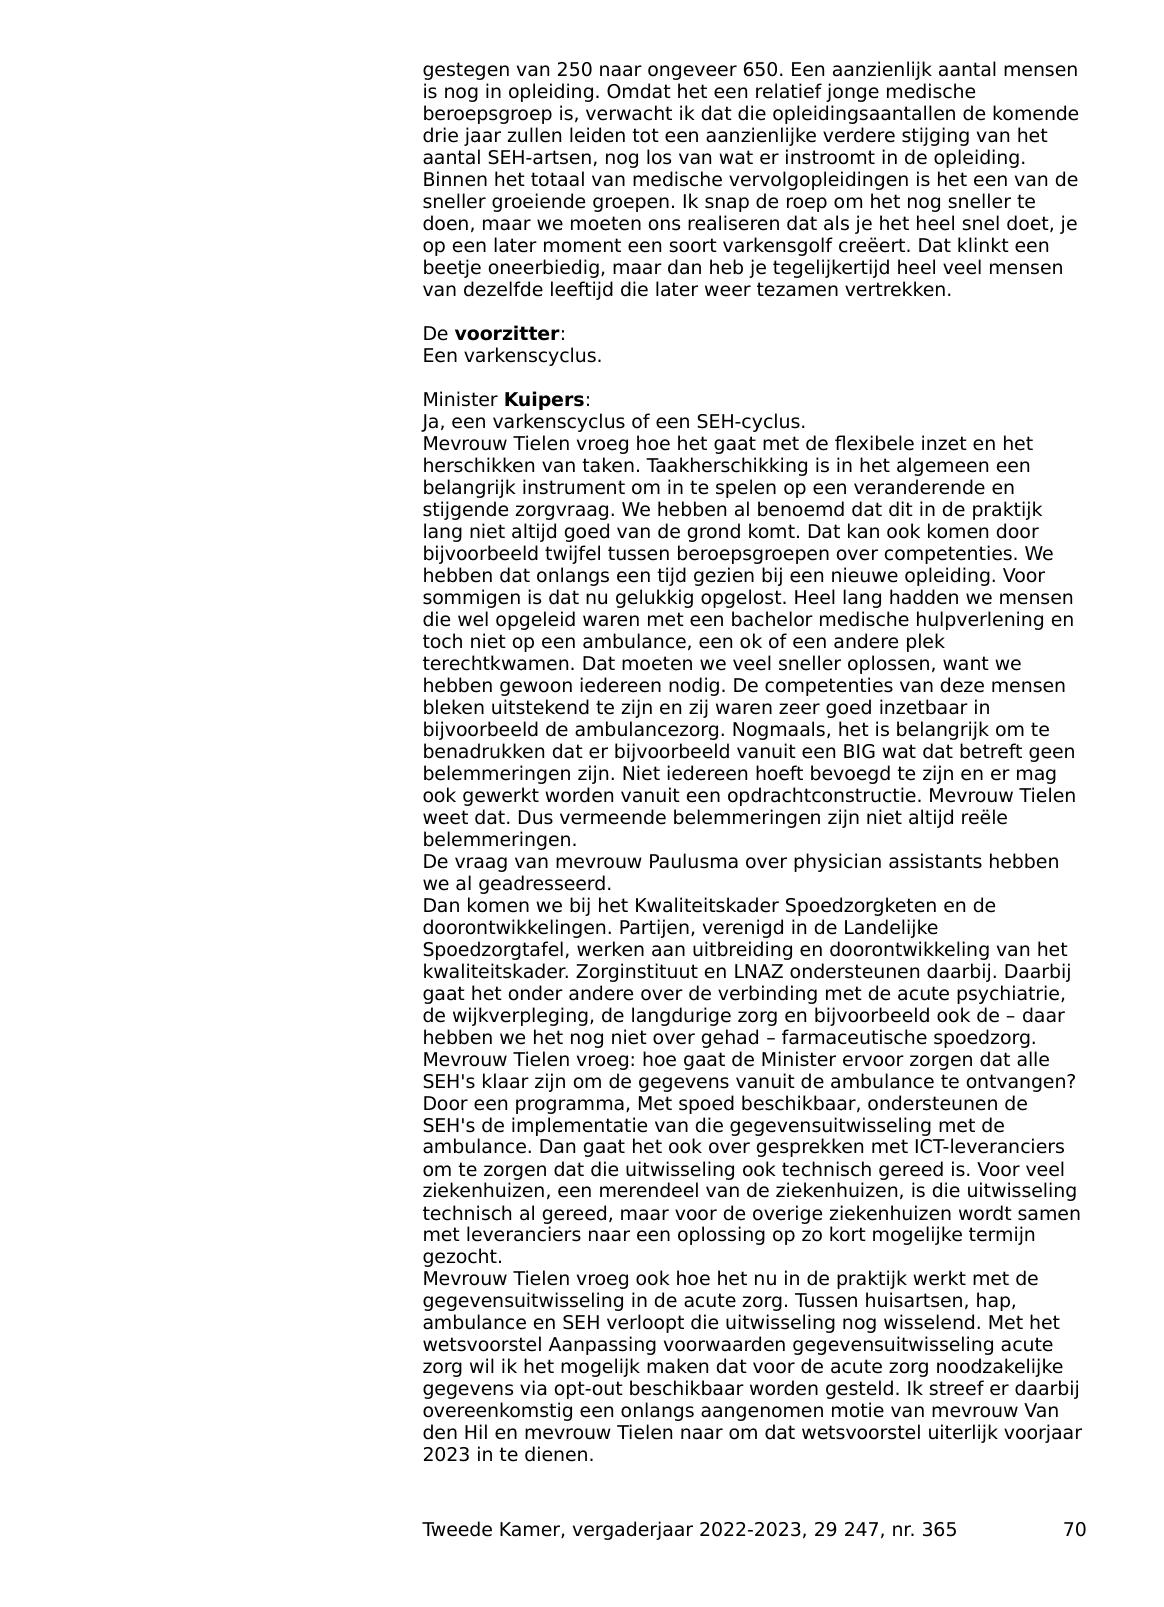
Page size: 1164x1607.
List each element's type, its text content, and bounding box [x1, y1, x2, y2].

text Een varkenscyclus. [422, 345, 1087, 367]
text Ja, een varkenscyclus of een SEH-cyclus. [422, 411, 1087, 433]
text Mevrouw Tielen vroeg ook hoe het nu in de praktijk werkt met de gegevensuitwisseling in de acute zorg. Tussen huisartsen, hap, ambulance en SEH verloopt die uitwisseling nog wisselend. Met het wetsvoorstel Aanpassing voorwaarden gegevensuitwisseling acute zorg wil ik het mogelijk maken dat voor de acute zorg noodzakelijke gegevens via opt-out beschikbaar worden gesteld. Ik streef er daarbij overeenkomstig een onlangs aangenomen motie van mevrouw Van den Hil en mevrouw Tielen naar om dat wetsvoorstel uiterlijk voorjaar 2023 in te dienen. [422, 1268, 1087, 1466]
text Dan komen we bij het Kwaliteitskader Spoedzorgketen en de doorontwikkelingen. Partijen, verenigd in de Landelijke Spoedzorgtafel, werken aan uitbreiding en doorontwikkeling van het kwaliteitskader. Zorginstituut en LNAZ ondersteunen daarbij. Daarbij gaat het onder andere over de verbinding met de acute psychiatrie, de wijkverpleging, de langdurige zorg en bijvoorbeeld ook de – daar hebben we het nog niet over gehad – farmaceutische spoedzorg. [422, 895, 1087, 1048]
text gestegen van 250 naar ongeveer 650. Een aanzienlijk aantal mensen is nog in opleiding. Omdat het een relatief jonge medische beroepsgroep is, verwacht ik dat die opleidingsaantallen de komende drie jaar zullen leiden tot een aanzienlijke verdere stijging van het aantal SEH-artsen, nog los van wat er instroomt in de opleiding. Binnen het totaal van medische vervolgopleidingen is het een van de sneller groeiende groepen. Ik snap de roep om het nog sneller te doen, maar we moeten ons realiseren dat als je het heel snel doet, je op een later moment een soort varkensgolf creëert. Dat klinkt een beetje oneerbiedig, maar dan heb je tegelijkertijd heel veel mensen van dezelfde leeftijd die later weer tezamen vertrekken. [422, 59, 1087, 301]
text Mevrouw Tielen vroeg: hoe gaat de Minister ervoor zorgen dat alle SEH's klaar zijn om de gegevens vanuit de ambulance te ontvangen? Door een programma, Met spoed beschikbaar, ondersteunen de SEH's de implementatie van die gegevensuitwisseling met de ambulance. Dan gaat het ook over gesprekken met ICT-leveranciers om te zorgen dat die uitwisseling ook technisch gereed is. Voor veel ziekenhuizen, een merendeel van de ziekenhuizen, is die uitwisseling technisch al gereed, maar voor de overige ziekenhuizen wordt samen met leveranciers naar een oplossing op zo kort mogelijke termijn gezocht. [422, 1048, 1087, 1268]
text De voorzitter: [422, 323, 1087, 345]
text Mevrouw Tielen vroeg hoe het gaat met de flexibele inzet en het herschikken van taken. Taakherschikking is in het algemeen een belangrijk instrument om in te spelen op een veranderende en stijgende zorgvraag. We hebben al benoemd dat dit in de praktijk lang niet altijd goed van de grond komt. Dat kan ook komen door bijvoorbeeld twijfel tussen beroepsgroepen over competenties. We hebben dat onlangs een tijd gezien bij een nieuwe opleiding. Voor sommigen is dat nu gelukkig opgelost. Heel lang hadden we mensen die wel opgeleid waren met een bachelor medische hulpverlening en toch niet op een ambulance, een ok of een andere plek terechtkwamen. Dat moeten we veel sneller oplossen, want we hebben gewoon iedereen nodig. De competenties van deze mensen bleken uitstekend te zijn en zij waren zeer goed inzetbaar in bijvoorbeeld de ambulancezorg. Nogmaals, het is belangrijk om te benadrukken dat er bijvoorbeeld vanuit een BIG wat dat betreft geen belemmeringen zijn. Niet iedereen hoeft bevoegd te zijn en er mag ook gewerkt worden vanuit een opdrachtconstructie. Mevrouw Tielen weet dat. Dus vermeende belemmeringen zijn niet altijd reële belemmeringen. [422, 433, 1087, 851]
text De vraag van mevrouw Paulusma over physician assistants hebben we al geadresseerd. [422, 851, 1087, 895]
text Minister Kuipers: [422, 389, 1087, 411]
